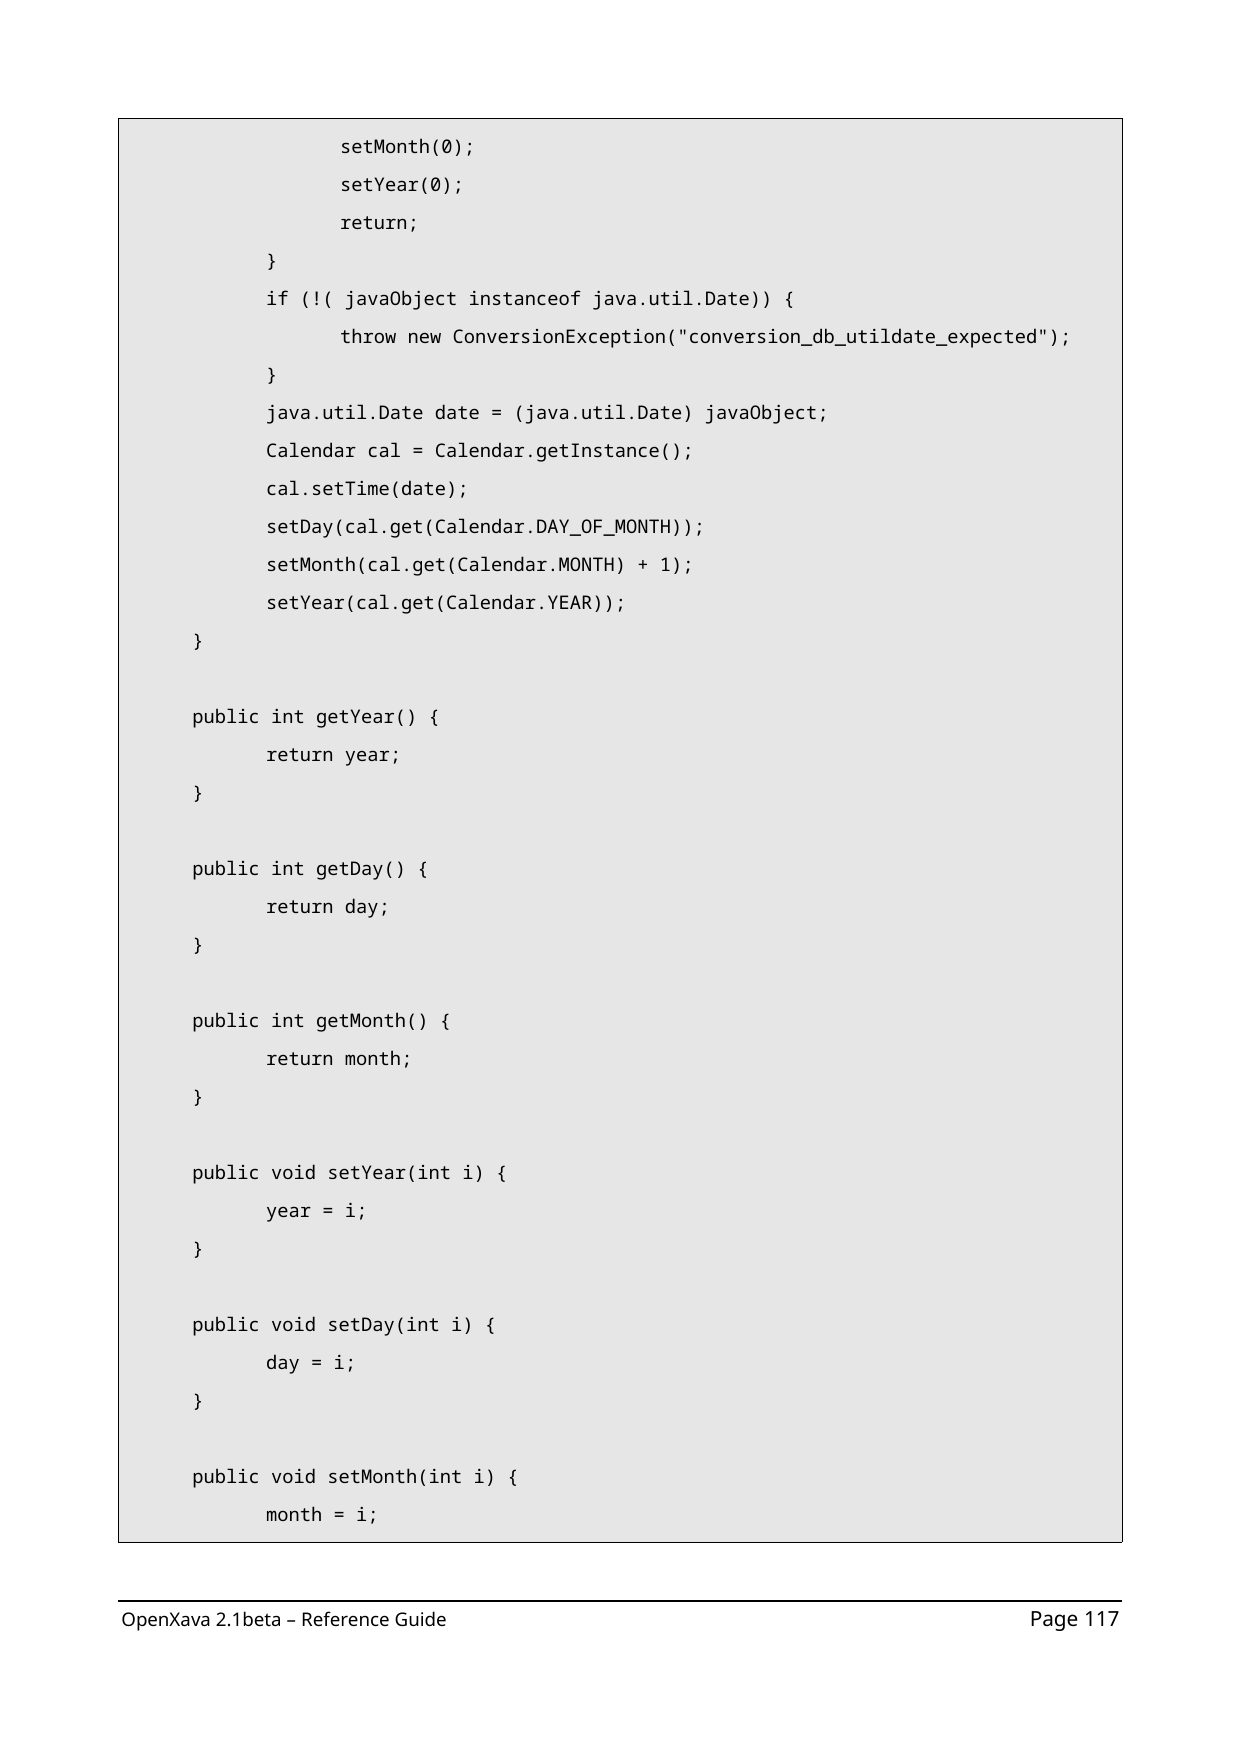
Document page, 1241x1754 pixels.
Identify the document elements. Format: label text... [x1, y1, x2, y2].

text year = i; [119, 1183, 1122, 1221]
text } [119, 612, 1122, 650]
text cal.setTime(date); [119, 460, 1122, 498]
text return; [119, 194, 1122, 232]
text month = i; [119, 1487, 1122, 1542]
text if (!( javaObject instanceof java.util.Date)) { [119, 270, 1122, 308]
text public int getDay() { [119, 841, 1122, 878]
text java.util.Date date = (java.util.Date) javaObject; [119, 384, 1122, 422]
text } [119, 1221, 1122, 1259]
text setMonth(cal.get(Calendar.MONTH) + 1); [119, 536, 1122, 574]
text } [119, 346, 1122, 384]
text public void setDay(int i) { [119, 1297, 1122, 1335]
text } [119, 917, 1122, 954]
text Calendar cal = Calendar.getInstance(); [119, 422, 1122, 460]
text return day; [119, 878, 1122, 917]
text public void setYear(int i) { [119, 1145, 1122, 1183]
text setYear(cal.get(Calendar.YEAR)); [119, 574, 1122, 612]
text } [119, 764, 1122, 802]
text setDay(cal.get(Calendar.DAY_OF_MONTH)); [119, 498, 1122, 536]
text } [119, 1069, 1122, 1107]
text return year; [119, 726, 1122, 764]
text setMonth(0); [119, 119, 1122, 156]
text day = i; [119, 1335, 1122, 1373]
text public int getYear() { [119, 688, 1122, 726]
text public void setMonth(int i) { [119, 1449, 1122, 1487]
text public int getMonth() { [119, 993, 1122, 1031]
text throw new ConversionException("conversion_db_utildate_expected"); [119, 308, 1122, 346]
text } [119, 232, 1122, 270]
text setYear(0); [119, 156, 1122, 194]
text return month; [119, 1031, 1122, 1069]
text } [119, 1373, 1122, 1411]
